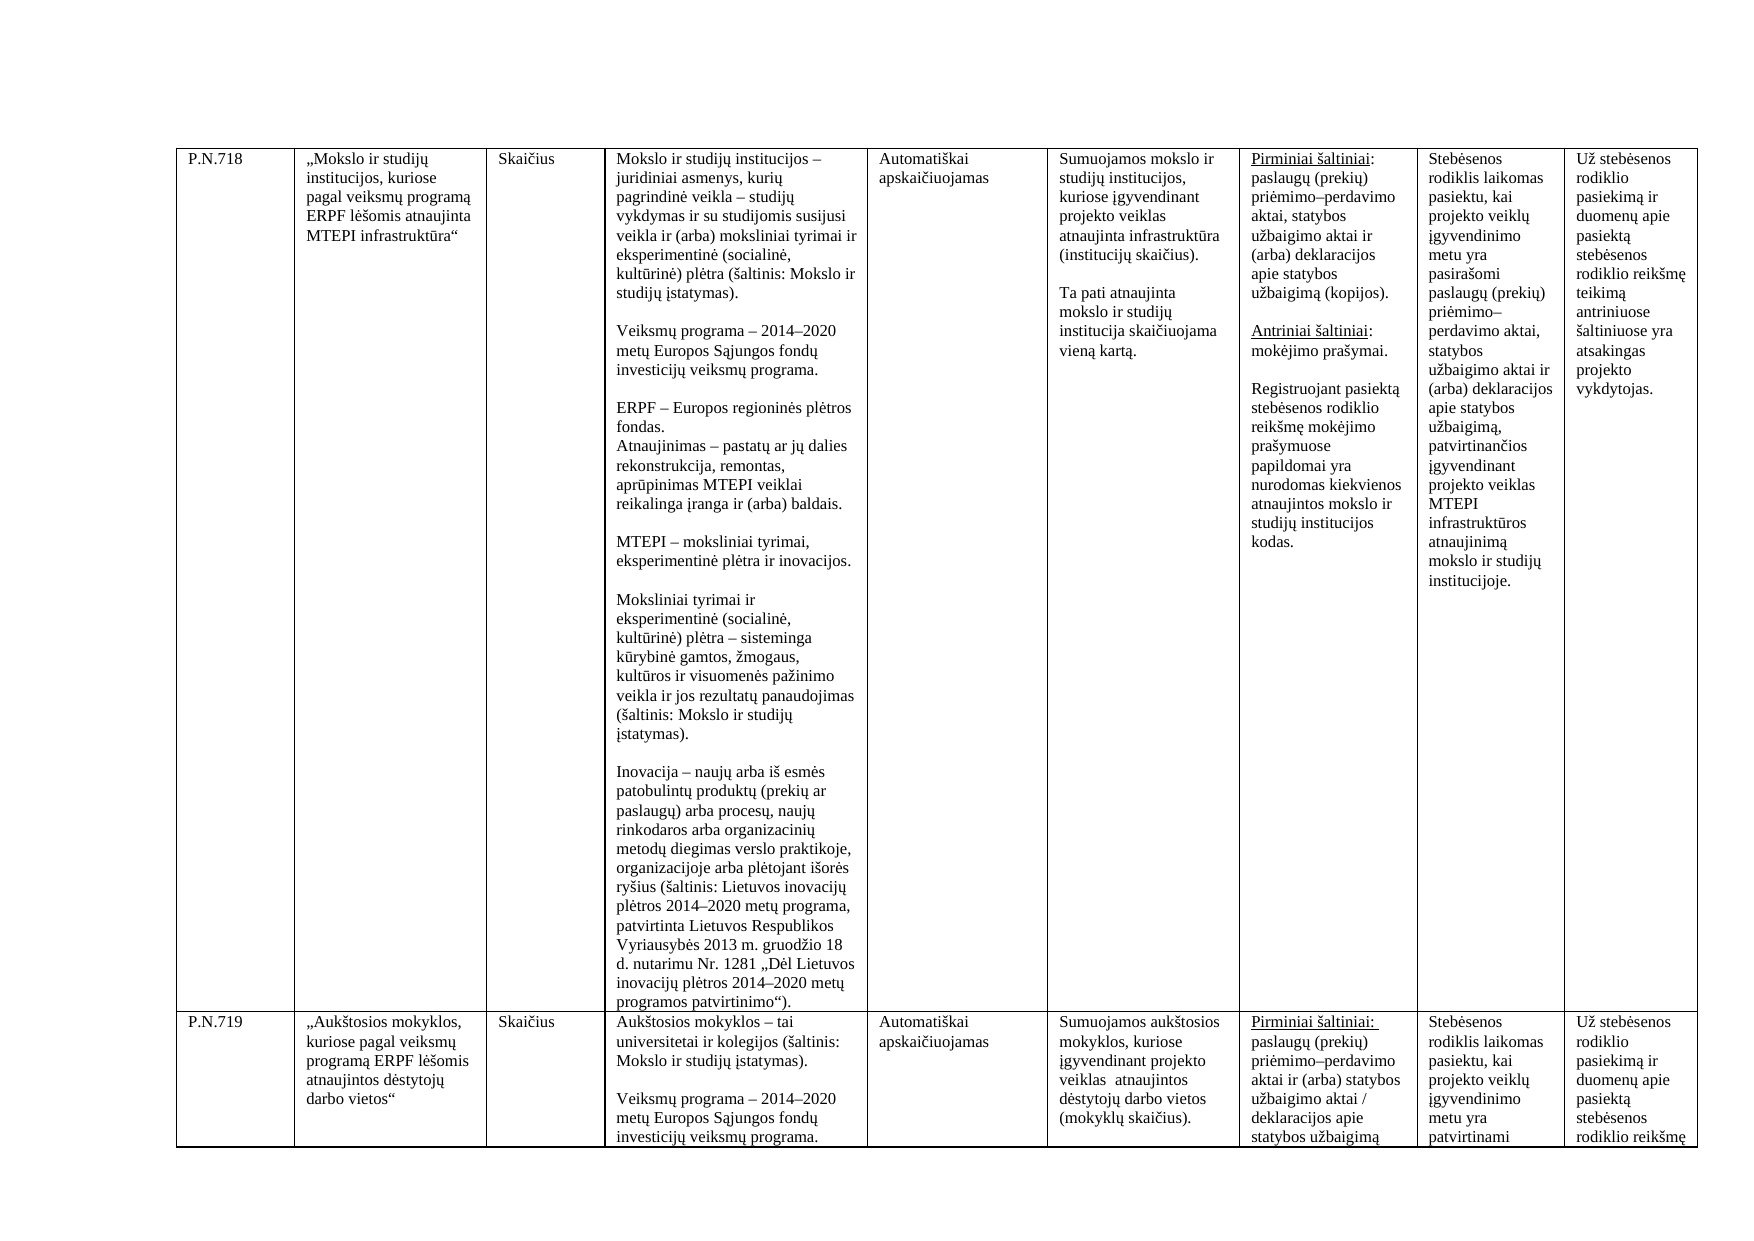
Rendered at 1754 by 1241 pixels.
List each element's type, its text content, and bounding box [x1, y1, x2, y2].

table_cell Automatiškai apskaičiuojamas [868, 149, 1047, 1011]
table_cell Pirminiai šaltiniai: paslaugų (prekių) priėmimo–perdavimo aktai, statybos užbaigimo aktai ir (arba) deklaracijos apie statybos užbaigimą (kopijos). Antriniai šaltiniai: mokėjimo prašymai. Registruojant pasiektą stebėsenos rodiklio reikšmę mokėjimo prašymuose papildomai yra nurodomas kiekvienos atnaujintos mokslo ir studijų institucijos kodas. [1240, 149, 1417, 1011]
table_cell Mokslo ir studijų institucijos – juridiniai asmenys, kurių pagrindinė veikla – studijų vykdymas ir su studijomis susijusi veikla ir (arba) moksliniai tyrimai ir eksperimentinė (socialinė, kultūrinė) plėtra (šaltinis: Mokslo ir studijų įstatymas). Veiksmų programa – 2014–2020 metų Europos Sąjungos fondų investicijų veiksmų programa. ERPF – Europos regioninės plėtros fondas. Atnaujinimas – pastatų ar jų dalies rekonstrukcija, remontas, aprūpinimas MTEPI veiklai reikalinga įranga ir (arba) baldais. MTEPI – moksliniai tyrimai, eksperimentinė plėtra ir inovacijos. Moksliniai tyrimai ir eksperimentinė (socialinė, kultūrinė) plėtra – sisteminga kūrybinė gamtos, žmogaus, kultūros ir visuomenės pažinimo veikla ir jos rezultatų panaudojimas (šaltinis: Mokslo ir studijų įstatymas). Inovacija – naujų arba iš esmės patobulintų produktų (prekių ar paslaugų) arba procesų, naujų rinkodaros arba organizacinių metodų diegimas verslo praktikoje, organizacijoje arba plėtojant išorės ryšius (šaltinis: Lietuvos inovacijų plėtros 2014–2020 metų programa, patvirtinta Lietuvos Respublikos Vyriausybės 2013 m. gruodžio 18 d. nutarimu Nr. 1281 „Dėl Lietuvos inovacijų plėtros 2014–2020 metų programos patvirtinimo“). [606, 149, 867, 1011]
table_cell Stebėsenos rodiklis laikomas pasiektu, kai projekto veiklų įgyvendinimo metu yra patvirtinami [1418, 1012, 1564, 1146]
table_cell Pirminiai šaltiniai: paslaugų (prekių) priėmimo–perdavimo aktai ir (arba) statybos užbaigimo aktai / deklaracijos apie statybos užbaigimą [1240, 1012, 1417, 1146]
table_cell Sumuojamos mokslo ir studijų institucijos, kuriose įgyvendinant projekto veiklas atnaujinta infrastruktūra (institucijų skaičius). Ta pati atnaujinta mokslo ir studijų institucija skaičiuojama vieną kartą. [1048, 149, 1239, 1011]
table_cell „Mokslo ir studijų institucijos, kuriose pagal veiksmų programą ERPF lėšomis atnaujinta MTEPI infrastruktūra“ [295, 149, 486, 1011]
table_cell Už stebėsenos rodiklio pasiekimą ir duomenų apie pasiektą stebėsenos rodiklio reikšmę [1565, 1012, 1697, 1146]
table_cell Stebėsenos rodiklis laikomas pasiektu, kai projekto veiklų įgyvendinimo metu yra pasirašomi paslaugų (prekių) priėmimo– perdavimo aktai, statybos užbaigimo aktai ir (arba) deklaracijos apie statybos užbaigimą, patvirtinančios įgyvendinant projekto veiklas MTEPI infrastruktūros atnaujinimą mokslo ir studijų institucijoje. [1418, 149, 1564, 1011]
table_cell Už stebėsenos rodiklio pasiekimą ir duomenų apie pasiektą stebėsenos rodiklio reikšmę teikimą antriniuose šaltiniuose yra atsakingas projekto vykdytojas. [1565, 149, 1697, 1011]
table_cell P.N.718 [177, 149, 294, 1011]
table_cell Skaičius [487, 1012, 604, 1146]
table_cell Sumuojamos aukštosios mokyklos, kuriose įgyvendinant projekto veiklas atnaujintos dėstytojų darbo vietos (mokyklų skaičius). [1048, 1012, 1239, 1146]
table_cell P.N.719 [177, 1012, 294, 1146]
table_cell Aukštosios mokyklos – tai universitetai ir kolegijos (šaltinis: Mokslo ir studijų įstatymas). Veiksmų programa – 2014–2020 metų Europos Sąjungos fondų investicijų veiksmų programa. [606, 1012, 867, 1146]
table_cell „Aukštosios mokyklos, kuriose pagal veiksmų programą ERPF lėšomis atnaujintos dėstytojų darbo vietos“ [295, 1012, 486, 1146]
table_cell Automatiškai apskaičiuojamas [868, 1012, 1047, 1146]
table_cell Skaičius [487, 149, 604, 1011]
